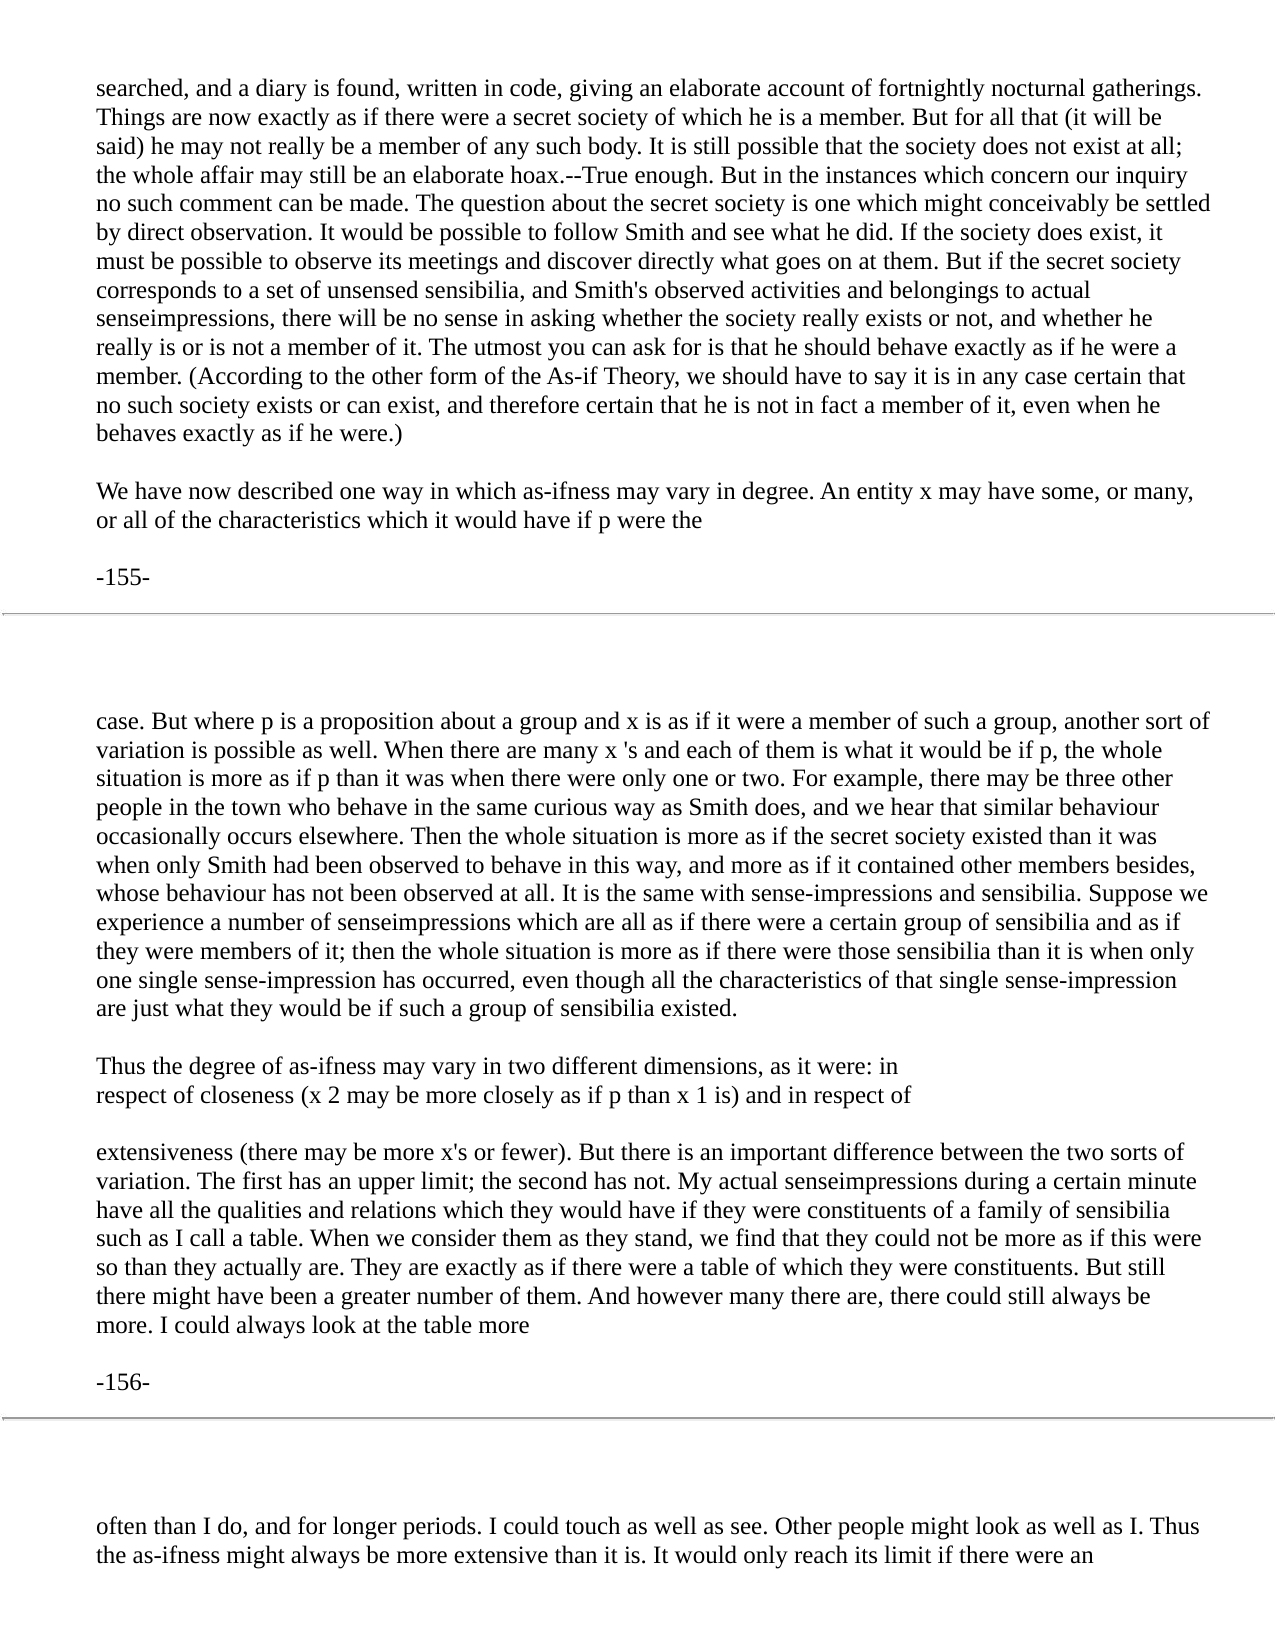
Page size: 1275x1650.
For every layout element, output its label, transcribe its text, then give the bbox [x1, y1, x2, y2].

text -156- [96, 1367, 1212, 1396]
text respect of closeness (x 2 may be more closely as if p than x 1 is) and in respect of [96, 1080, 1212, 1108]
text -155- [96, 562, 1212, 591]
text searched, and a diary is found, written in code, giving an elaborate account of fortnightly nocturnal gatherings. Things are now exactly as if there were a secret society of which he is a member. But for all that (it will be said) he may not really be a member of any such body. It is still possible that the society does not exist at all; the whole affair may still be an elaborate hoax.--True enough. But in the instances which concern our inquiry no such comment can be made. The question about the secret society is one which might conceivably be settled by direct observation. It would be possible to follow Smith and see what he did. If the society does exist, it must be possible to observe its meetings and discover directly what goes on at them. But if the secret society corresponds to a set of unsensed sensibilia, and Smith's observed activities and belongings to actual senseimpressions, there will be no sense in asking whether the society really exists or not, and whether he really is or is not a member of it. The utmost you can ask for is that he should behave exactly as if he were a member. (According to the other form of the As-if Theory, we should have to say it is in any case certain that no such society exists or can exist, and therefore certain that he is not in fact a member of it, even when he behaves exactly as if he were.) [96, 73, 1212, 447]
picture [0, 609, 1275, 618]
text extensiveness (there may be more x's or fewer). But there is an important difference between the two sorts of variation. The first has an upper limit; the second has not. My actual senseimpressions during a certain minute have all the qualities and relations which they would have if they were constituents of a family of sensibilia such as I call a table. When we consider them as they stand, we find that they could not be more as if this were so than they actually are. They are exactly as if there were a table of which they were constituents. But still there might have been a greater number of them. And however many there are, there could still always be more. I could always look at the table more [96, 1137, 1212, 1338]
picture [0, 1413, 1275, 1423]
text Thus the degree of as-ifness may vary in two different dimensions, as it were: in [96, 1051, 1212, 1080]
text We have now described one way in which as-ifness may vary in degree. An entity x may have some, or many, or all of the characteristics which it would have if p were the [96, 476, 1212, 533]
text often than I do, and for longer periods. I could touch as well as see. Other people might look as well as I. Thus the as-ifness might always be more extensive than it is. It would only reach its limit if there were an [96, 1511, 1212, 1568]
text case. But where p is a proposition about a group and x is as if it were a member of such a group, another sort of variation is possible as well. When there are many x 's and each of them is what it would be if p, the whole situation is more as if p than it was when there were only one or two. For example, there may be three other people in the town who behave in the same curious way as Smith does, and we hear that similar behaviour occasionally occurs elsewhere. Then the whole situation is more as if the secret society existed than it was when only Smith had been observed to behave in this way, and more as if it contained other members besides, whose behaviour has not been observed at all. It is the same with sense-impressions and sensibilia. Suppose we experience a number of senseimpressions which are all as if there were a certain group of sensibilia and as if they were members of it; then the whole situation is more as if there were those sensibilia than it is when only one single sense-impression has occurred, even though all the characteristics of that single sense-impression are just what they would be if such a group of sensibilia existed. [96, 706, 1212, 1022]
